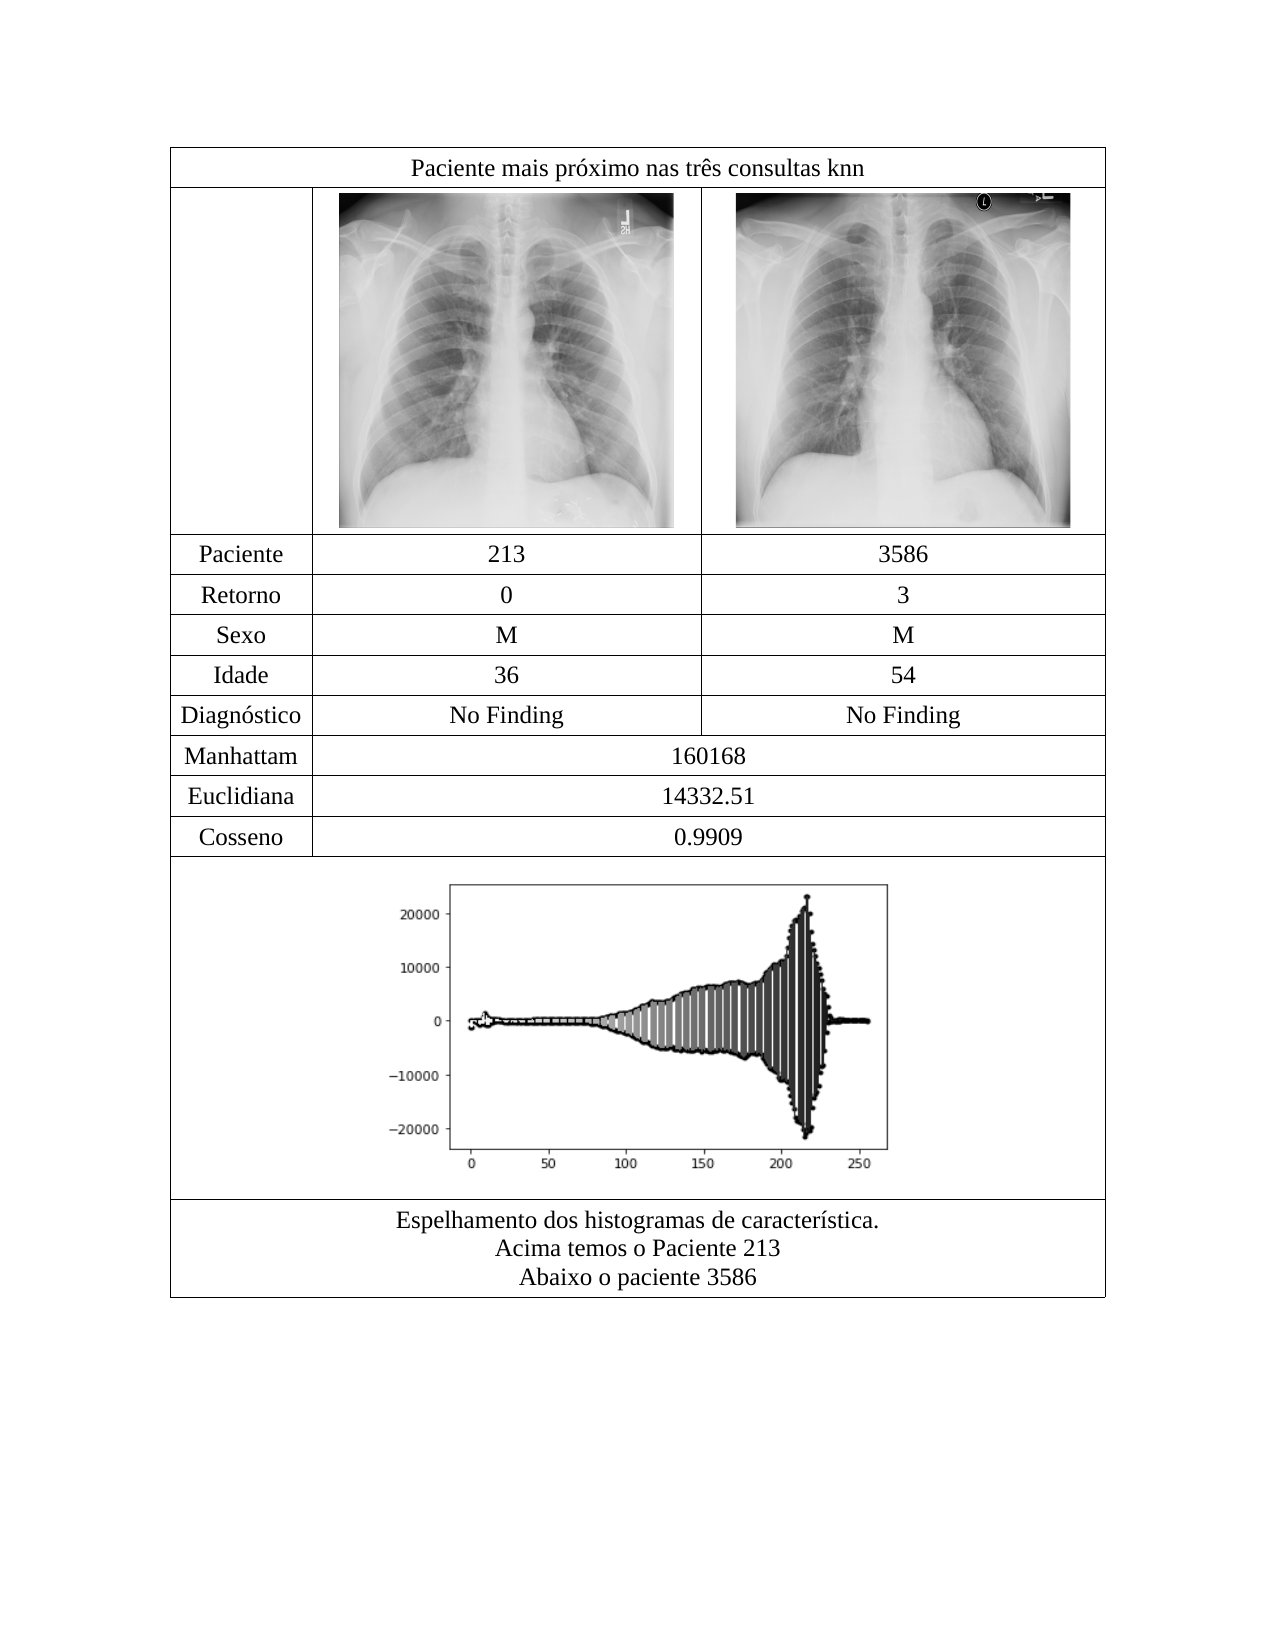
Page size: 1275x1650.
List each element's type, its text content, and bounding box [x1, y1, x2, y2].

table_cell 160168 [313, 736, 1105, 775]
table_cell Idade [171, 656, 312, 695]
table_cell [171, 188, 312, 533]
table_cell Espelhamento dos histogramas de característica. Acima temos o Paciente 213 Abaixo o paciente 3586 [171, 1200, 1105, 1297]
table_cell Sexo [171, 615, 312, 654]
table_cell 3586 [702, 535, 1105, 574]
table_cell M [702, 615, 1105, 654]
table_cell Paciente [171, 535, 312, 574]
table_cell Cosseno [171, 817, 312, 856]
table_cell 54 [702, 656, 1105, 695]
picture [339, 193, 674, 528]
table_header Paciente mais próximo nas três consultas knn [171, 148, 1105, 187]
table_cell 0.9909 [313, 817, 1105, 856]
table_cell Retorno [171, 575, 312, 614]
table_cell [313, 188, 701, 533]
table_cell 14332.51 [313, 776, 1105, 816]
table_cell [171, 857, 1105, 1199]
table_cell 36 [313, 656, 701, 695]
table_cell M [313, 615, 701, 654]
table_cell No Finding [313, 696, 701, 735]
picture [735, 193, 1071, 528]
picture [379, 877, 896, 1178]
table_cell No Finding [702, 696, 1105, 735]
table_cell 213 [313, 535, 701, 574]
table_cell Manhattam [171, 736, 312, 775]
table_cell 3 [702, 575, 1105, 614]
table_cell Euclidiana [171, 776, 312, 816]
table_cell [702, 188, 1105, 533]
table_cell Diagnóstico [171, 696, 312, 735]
table_cell 0 [313, 575, 701, 614]
